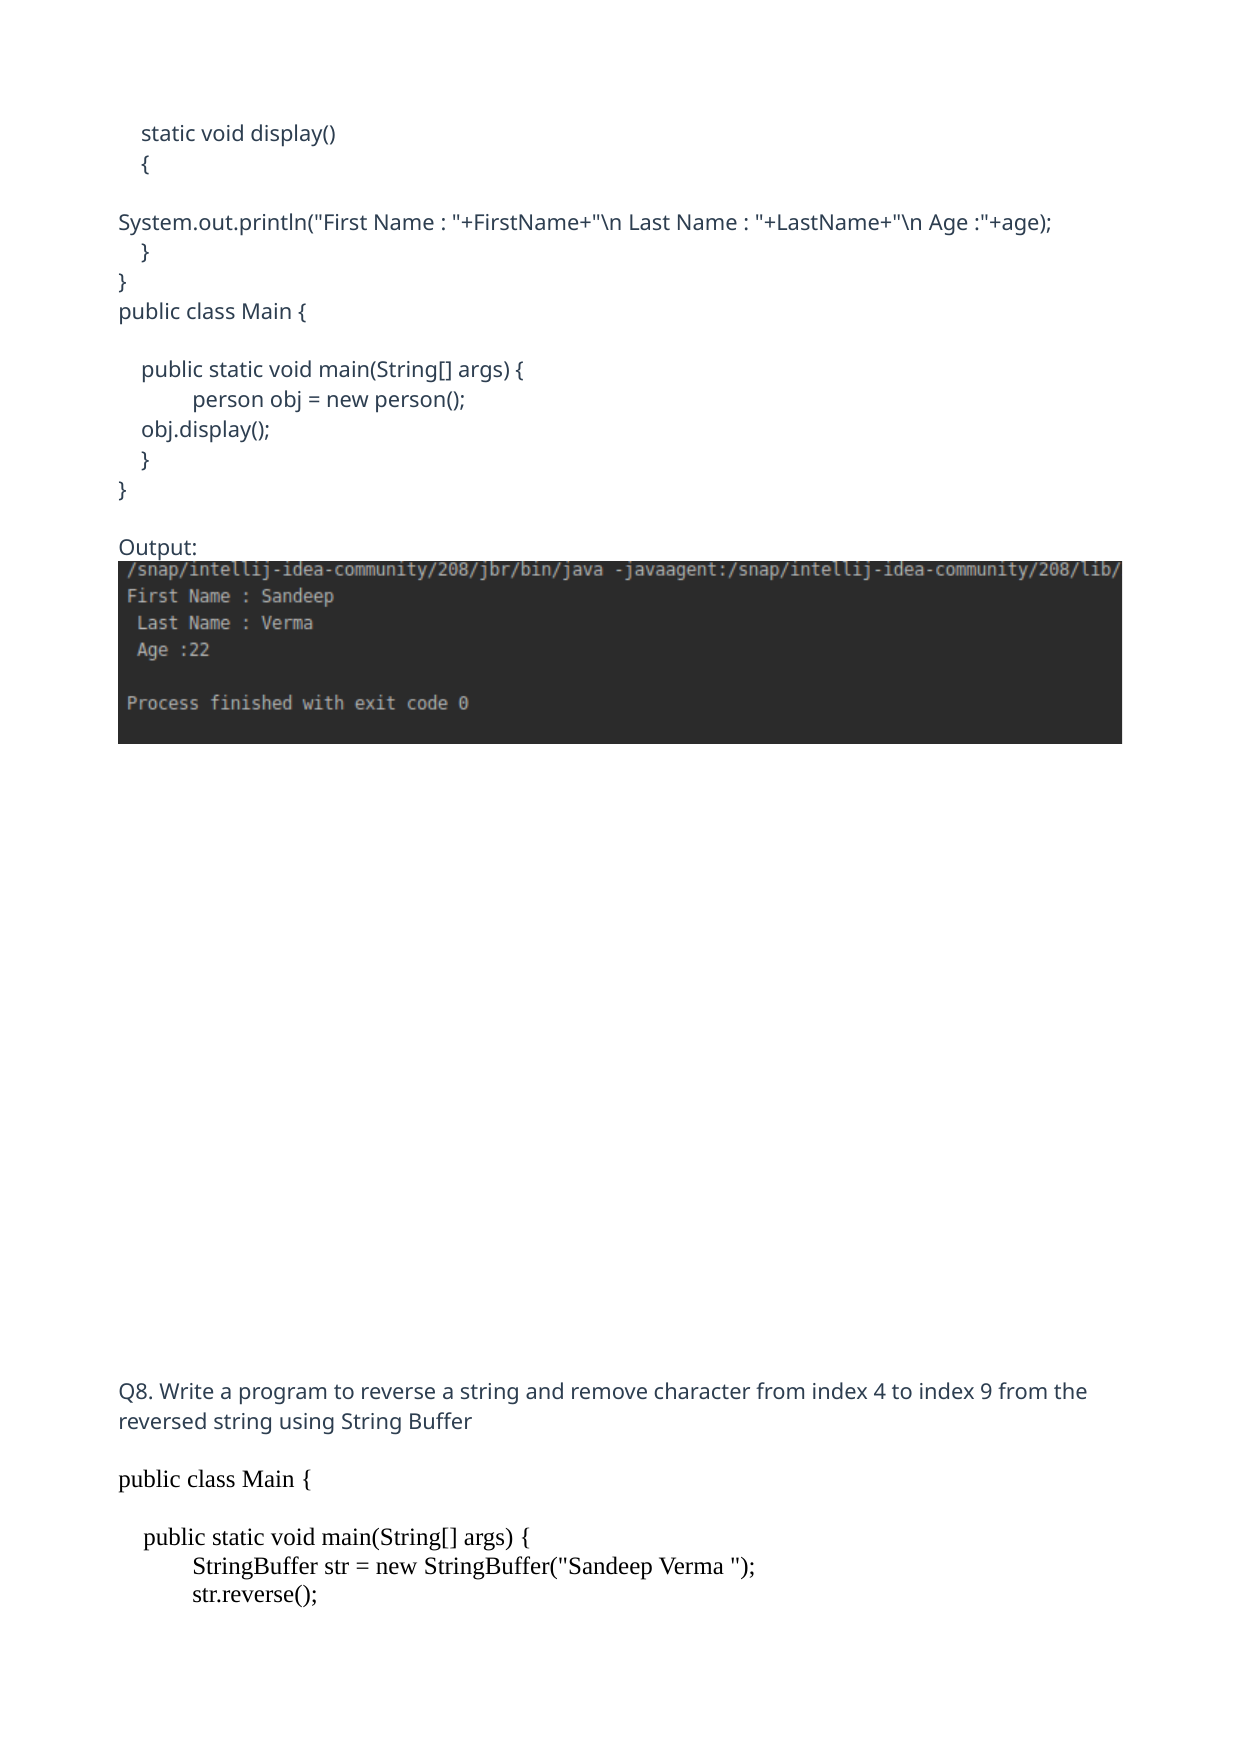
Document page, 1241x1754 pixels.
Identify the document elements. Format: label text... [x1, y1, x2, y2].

text static void display() [118, 118, 1122, 148]
text System.out.println("First Name : "+FirstName+"\n Last Name : "+LastName+"\n Age :"+age); [118, 206, 1122, 236]
text { [118, 148, 1122, 178]
text } [118, 266, 1122, 296]
text StringBuffer str = new StringBuffer("Sandeep Verma "); [118, 1551, 1122, 1579]
text } [118, 473, 1122, 503]
text public static void main(String[] args) { [118, 354, 1122, 384]
text public class Main { [118, 296, 1122, 326]
text Output: [118, 532, 1122, 561]
text str.reverse(); [118, 1579, 1122, 1608]
text Q8. Write a program to reverse a string and remove character from index 4 to index 9 from the reversed string using String Buffer [118, 1347, 1122, 1436]
picture [118, 561, 1123, 744]
text public static void main(String[] args) { [118, 1522, 1122, 1551]
text } [118, 444, 1122, 473]
text } [118, 236, 1122, 266]
text person obj = new person(); [118, 384, 1122, 414]
text public class Main { [118, 1464, 1122, 1493]
text obj.display(); [118, 414, 1122, 444]
